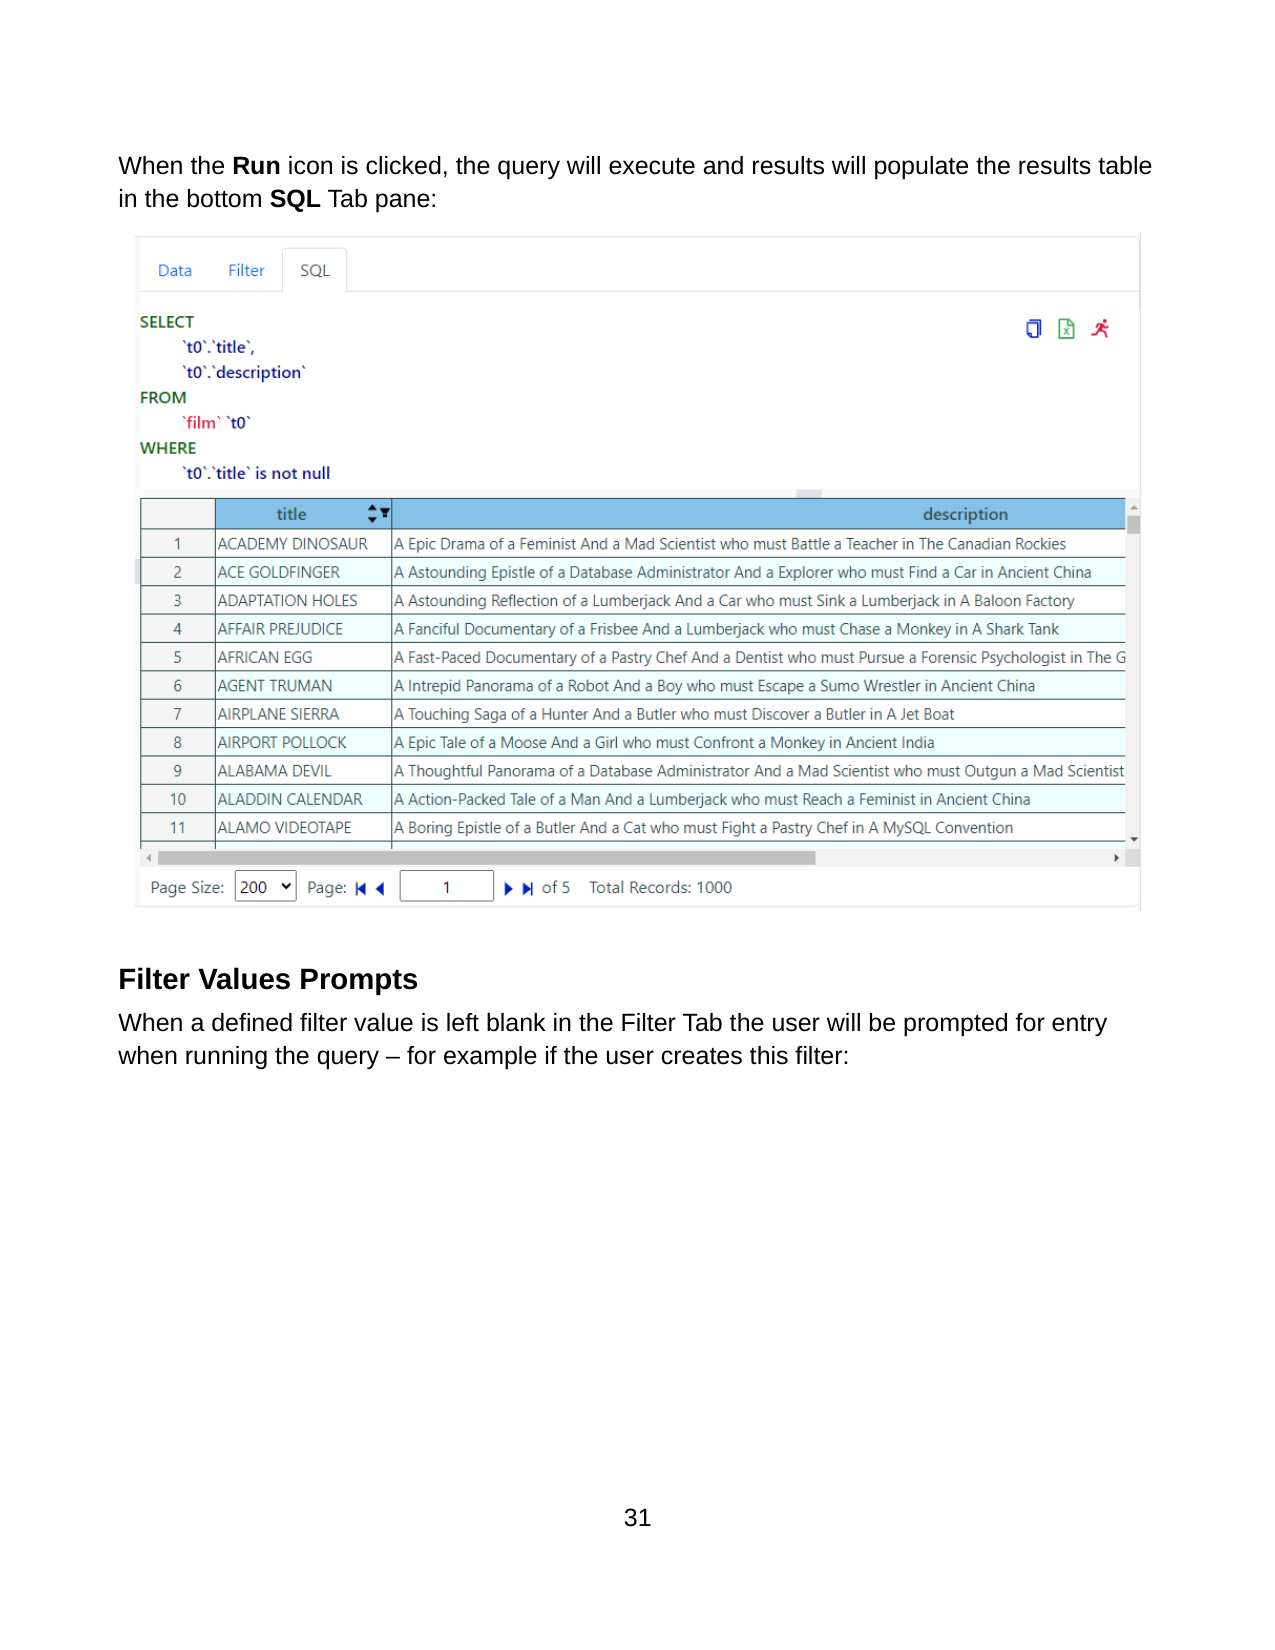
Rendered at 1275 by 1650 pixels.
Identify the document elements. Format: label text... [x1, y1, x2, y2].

picture [134, 232, 1141, 911]
subtitle Filter Values Prompts [118, 962, 1157, 996]
text When a defined filter value is left blank in the Filter Tab the user will be prompted for entry when running the query – for example if the user creates this filter: [118, 1008, 1157, 1070]
text When the Run icon is clicked, the query will execute and results will populate the results table in the bottom SQL Tab pane: [118, 151, 1157, 213]
